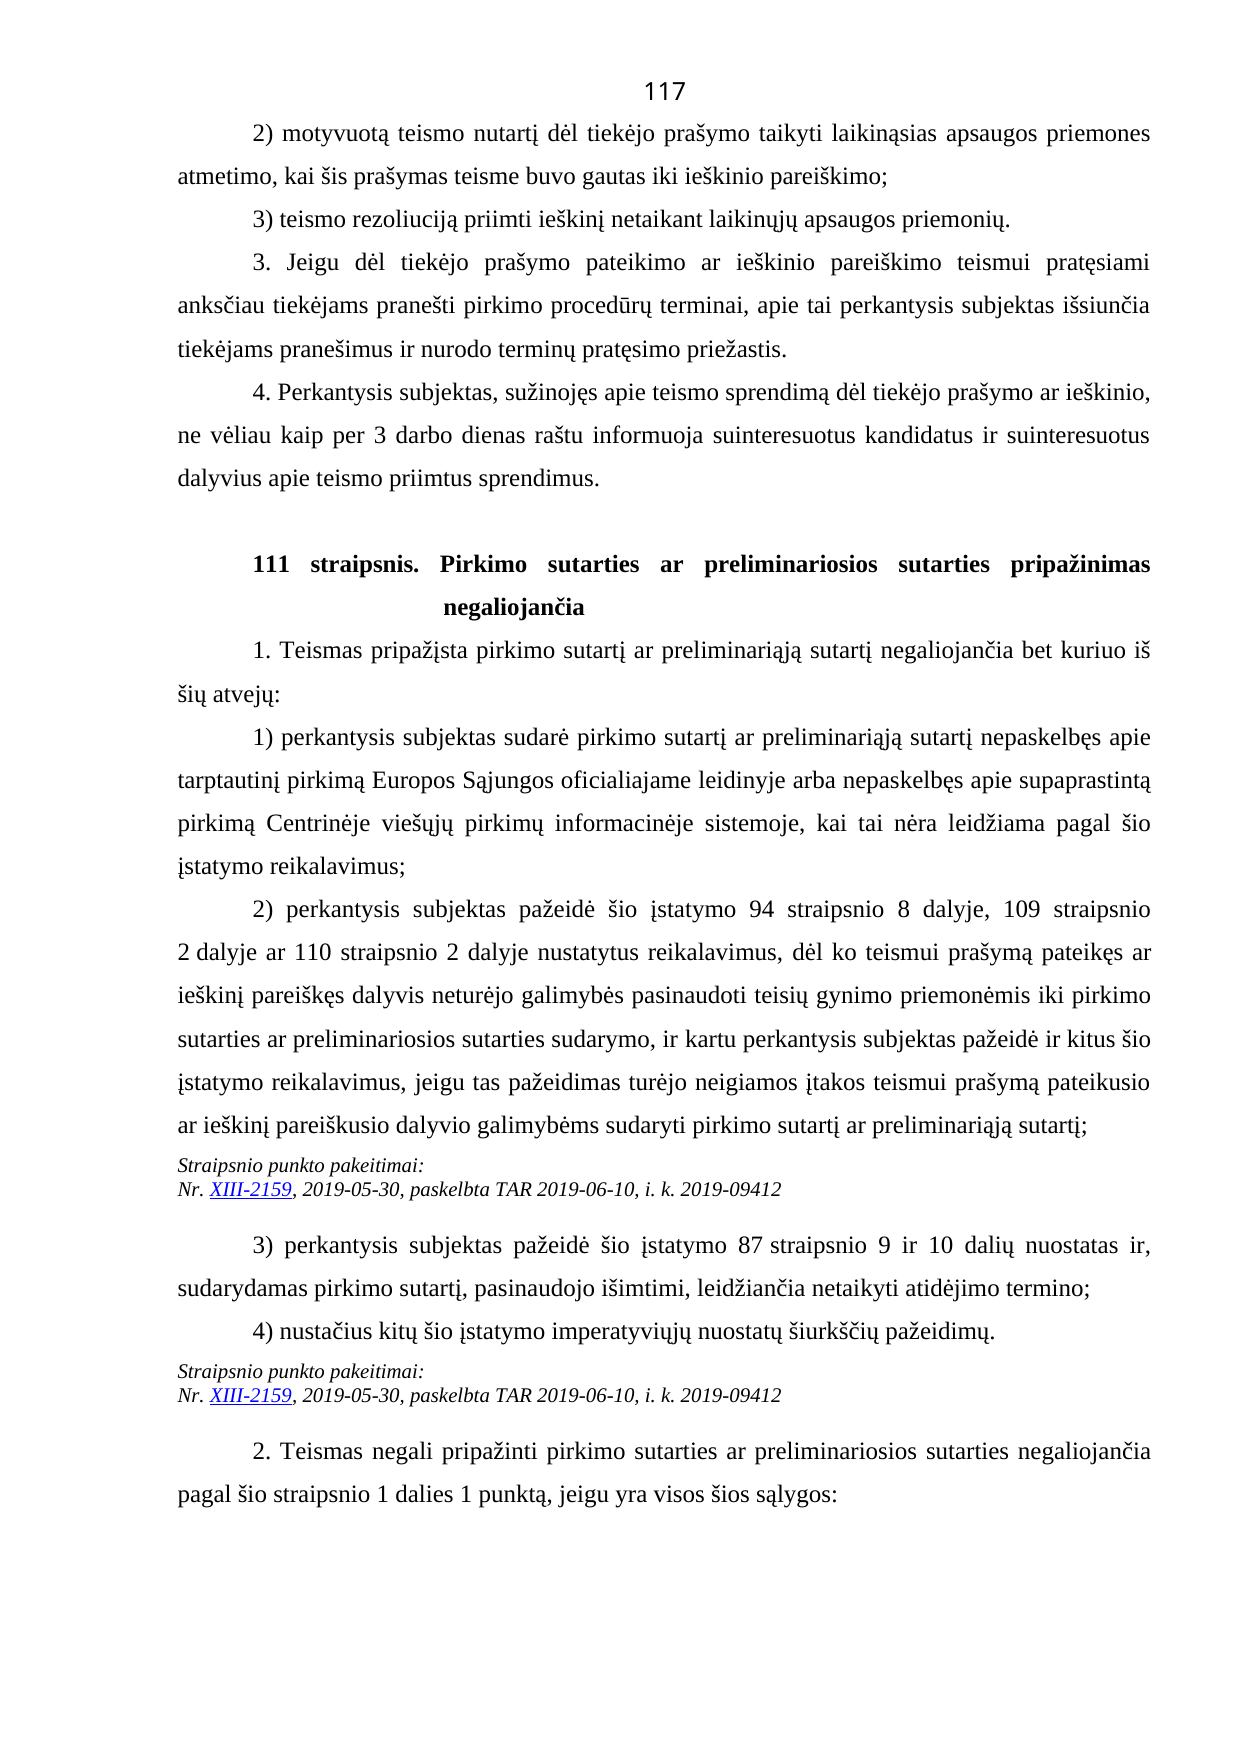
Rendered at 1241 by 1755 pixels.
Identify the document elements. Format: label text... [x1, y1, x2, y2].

text 2) perkantysis subjektas pažeidė šio įstatymo 94 straipsnio 8 dalyje, 109 straipsnio 2 dalyje ar 110 straipsnio 2 dalyje nustatytus reikalavimus, dėl ko teismui prašymą pateikęs ar ieškinį pareiškęs dalyvis neturėjo galimybės pasinaudoti teisių gynimo priemonėmis iki pirkimo sutarties ar preliminariosios sutarties sudarymo, ir kartu perkantysis subjektas pažeidė ir kitus šio įstatymo reikalavimus, jeigu tas pažeidimas turėjo neigiamos įtakos teismui prašymą pateikusio ar ieškinį pareiškusio dalyvio galimybėms sudaryti pirkimo sutartį ar preliminariąją sutartį; [177, 894, 1152, 1139]
text 3) teismo rezoliuciją priimti ieškinį netaikant laikinųjų apsaugos priemonių. [177, 204, 1152, 233]
text 2. Teismas negali pripažinti pirkimo sutarties ar preliminariosios sutarties negaliojančia pagal šio straipsnio 1 dalies 1 punktą, jeigu yra visos šios sąlygos: [177, 1436, 1152, 1508]
text 2) motyvuotą teismo nutartį dėl tiekėjo prašymo taikyti laikinąsias apsaugos priemones atmetimo, kai šis prašymas teisme buvo gautas iki ieškinio pareiškimo; [177, 118, 1152, 190]
text 1) perkantysis subjektas sudarė pirkimo sutartį ar preliminariąją sutartį nepaskelbęs apie tarptautinį pirkimą Europos Sąjungos oficialiajame leidinyje arba nepaskelbęs apie supaprastintą pirkimą Centrinėje viešųjų pirkimų informacinėje sistemoje, kai tai nėra leidžiama pagal šio įstatymo reikalavimus; [177, 722, 1152, 880]
text 3) perkantysis subjektas pažeidė šio įstatymo 87 straipsnio 9 ir 10 dalių nuostatas ir, sudarydamas pirkimo sutartį, pasinaudojo išimtimi, leidžiančia netaikyti atidėjimo termino; [177, 1230, 1152, 1302]
text Straipsnio punkto pakeitimai: [177, 1359, 1152, 1383]
text Nr. XIII-2159, 2019-05-30, paskelbta TAR 2019-06-10, i. k. 2019-09412 [177, 1177, 1152, 1201]
text Straipsnio punkto pakeitimai: [177, 1153, 1152, 1177]
subtitle 4. Perkantysis subjektas, sužinojęs apie teismo sprendimą dėl tiekėjo prašymo ar ieškinio, ne vėliau kaip per 3 darbo dienas raštu informuoja suinteresuotus kandidatus ir suinteresuotus dalyvius apie teismo priimtus sprendimus. [177, 377, 1152, 492]
text Nr. XIII-2159, 2019-05-30, paskelbta TAR 2019-06-10, i. k. 2019-09412 [177, 1383, 1152, 1407]
text 111 straipsnis. Pirkimo sutarties ar preliminariosios sutarties pripažinimas negaliojančia [252, 549, 1152, 621]
text 3. Jeigu dėl tiekėjo prašymo pateikimo ar ieškinio pareiškimo teismui pratęsiami anksčiau tiekėjams pranešti pirkimo procedūrų terminai, apie tai perkantysis subjektas išsiunčia tiekėjams pranešimus ir nurodo terminų pratęsimo priežastis. [177, 247, 1152, 362]
text 1. Teismas pripažįsta pirkimo sutartį ar preliminariąją sutartį negaliojančia bet kuriuo iš šių atvejų: [177, 636, 1152, 707]
text 4) nustačius kitų šio įstatymo imperatyviųjų nuostatų šiurkščių pažeidimų. [177, 1316, 1152, 1345]
